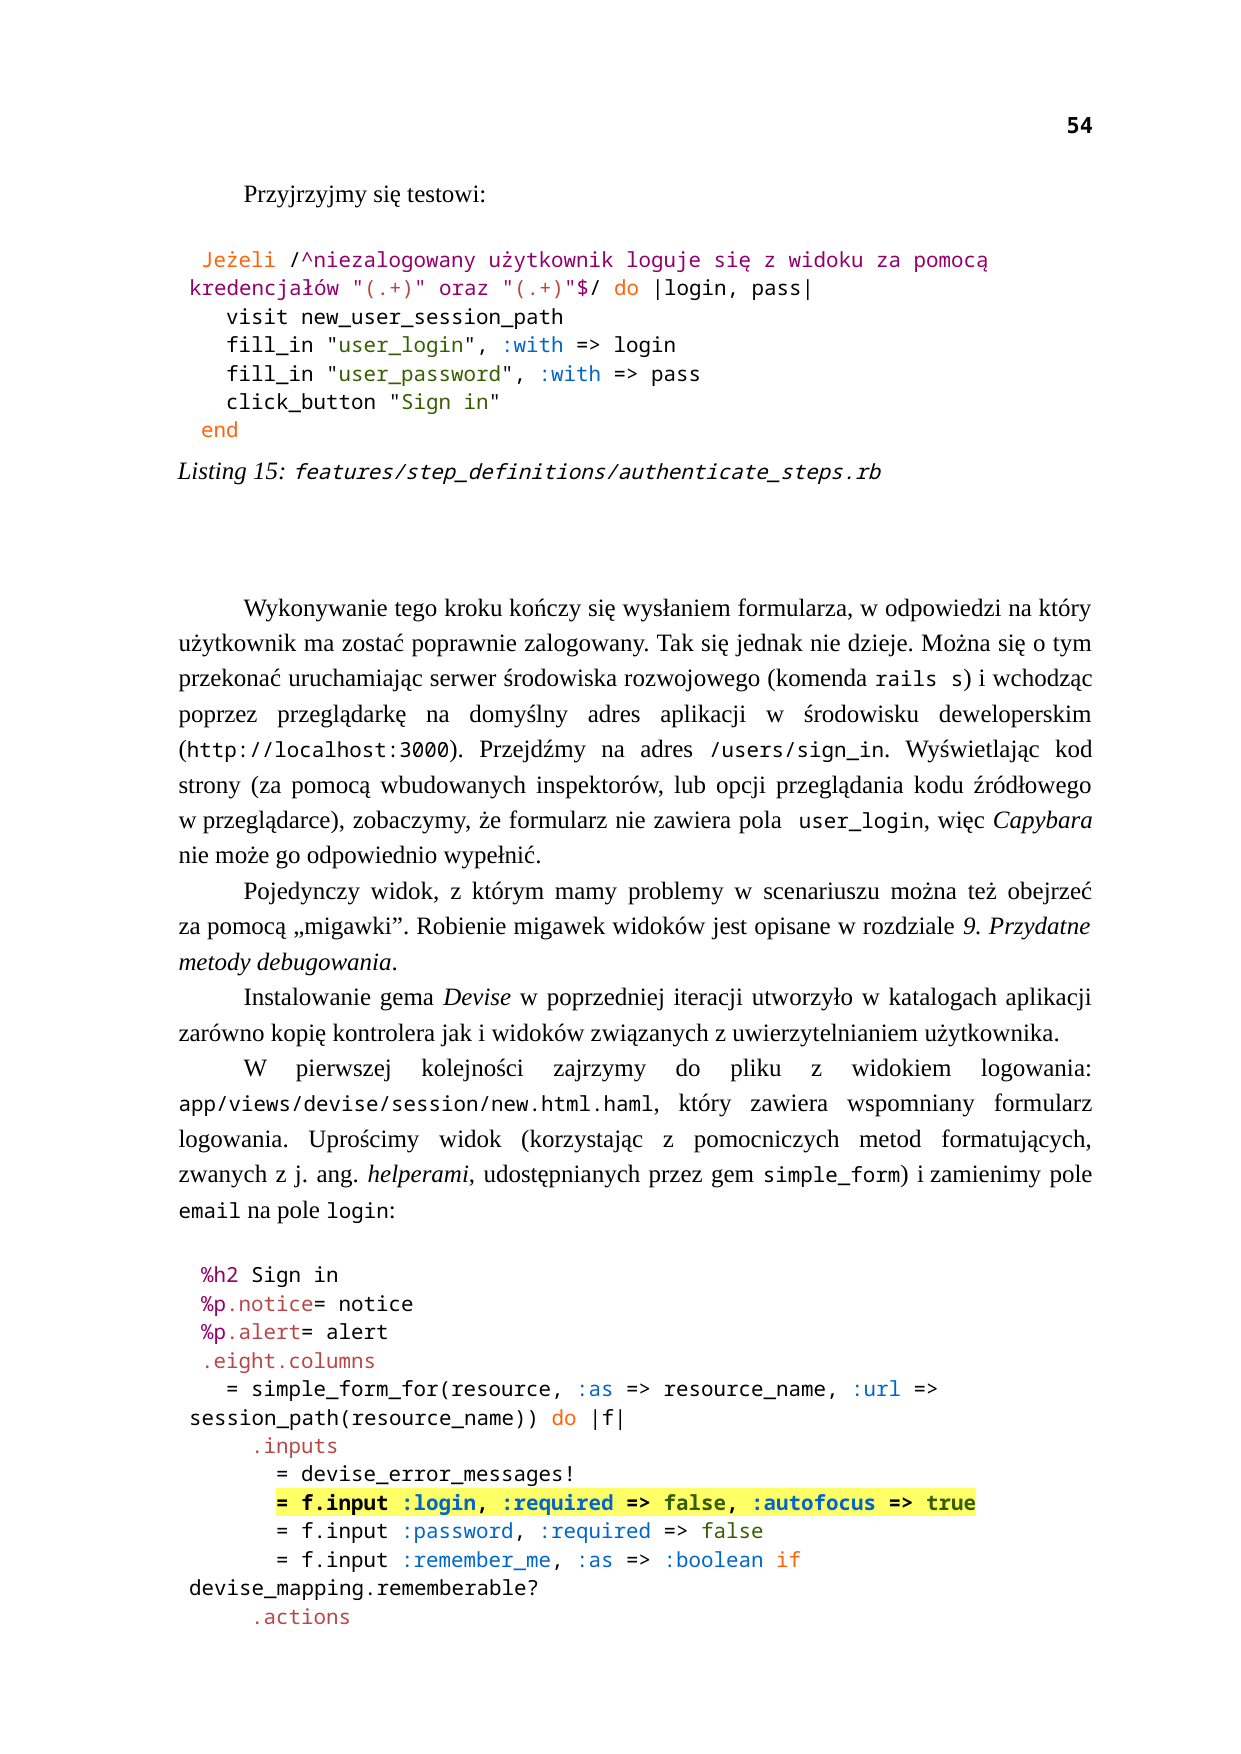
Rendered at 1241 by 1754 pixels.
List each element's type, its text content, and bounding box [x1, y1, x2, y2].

table_header %h2 Sign in %p.notice= notice %p.alert= alert .eight.columns = simple_form_for(resource, :as => resource_name, :url => session_path(resource_name)) do |f| .inputs = devise_error_messages! = f.input :login, :required => false, :autofocus => true = f.input :password, :required => false = f.input :remember_me, :as => :boolean if devise_mapping.rememberable? .actions [177, 1261, 1093, 1630]
text Pojedynczy widok, z którym mamy problemy w scenariuszu można też obejrzeć za pomocą „migawki”. Robienie migawek widoków jest opisane w rozdziale 9. Przydatne metody debugowania. [178, 871, 1093, 977]
text Instalowanie gema Devise w poprzedniej iteracji utworzyło w katalogach aplikacji zarówno kopię kontrolera jak i widoków związanych z uwierzytelnianiem użytkownika. [178, 977, 1093, 1048]
text W pierwszej kolejności zajrzymy do pliku z widokiem logowania: app/views/devise/session/new.html.haml, który zawiera wspomniany formularz logowania. Uprościmy widok (korzystając z pomocniczych metod formatujących, zwanych z j. ang. helperami, udostępnianych przez gem simple_form) i zamienimy pole email na pole login: [178, 1048, 1093, 1225]
table_header Jeżeli /^niezalogowany użytkownik loguje się z widoku za pomocą kredencjałów "(.+)" oraz "(.+)"$/ do |login, pass| visit new_user_session_path fill_in "user_login", :with => login fill_in "user_password", :with => pass click_button "Sign in" end [177, 245, 1093, 444]
list Listing 15: features/step_definitions/authenticate_steps.rb [177, 456, 1093, 486]
text Wykonywanie tego kroku kończy się wysłaniem formularza, w odpowiedzi na który użytkownik ma zostać poprawnie zalogowany. Tak się jednak nie dzieje. Można się o tym przekonać uruchamiając serwer środowiska rozwojowego (komenda rails s) i wchodząc poprzez przeglądarkę na domyślny adres aplikacji w środowisku deweloperskim (http://localhost:3000). Przejdźmy na adres /users/sign_in. Wyświetlając kod strony (za pomocą wbudowanych inspektorów, lub opcji przeglądania kodu źródłowego w przeglądarce), zobaczymy, że formularz nie zawiera pola user_login, więc Capybara nie może go odpowiednio wypełnić. [178, 588, 1093, 871]
text Przyjrzyjmy się testowi: [178, 174, 1093, 209]
